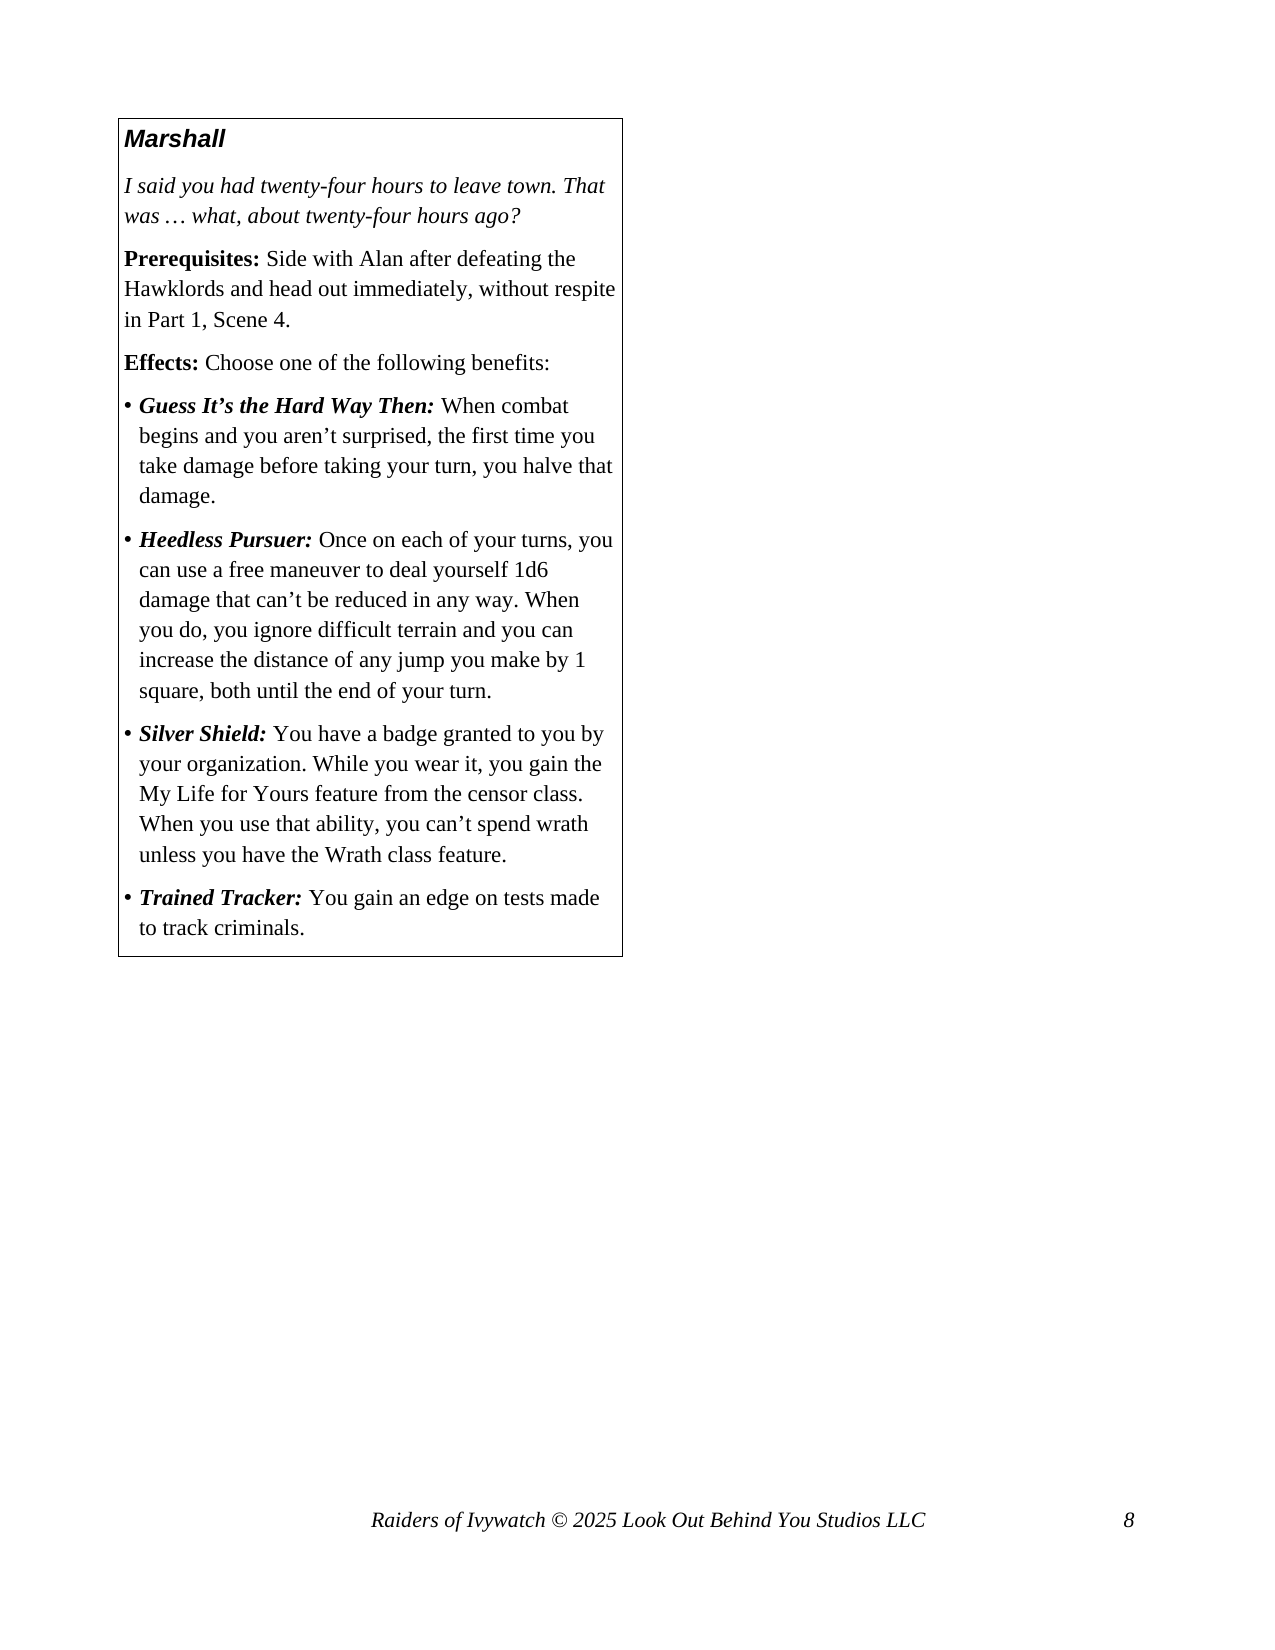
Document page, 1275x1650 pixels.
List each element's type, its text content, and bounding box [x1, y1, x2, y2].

table_header Marshall I said you had twenty-four hours to leave town. That was … what, about twenty-four hours ago? Prerequisites: Side with Alan after defeating the Hawklords and head out immediately, without respite in Part 1, Scene 4. Effects: Choose one of the following benefits: Guess It’s the Hard Way Then: When combat begins and you aren’t surprised, the first time you take damage before taking your turn, you halve that damage. Heedless Pursuer: Once on each of your turns, you can use a free maneuver to deal yourself 1d6 damage that can’t be reduced in any way. When you do, you ignore difficult terrain and you can increase the distance of any jump you make by 1 square, both until the end of your turn. Silver Shield: You have a badge granted to you by your organization. While you wear it, you gain the My Life for Yours feature from the censor class. When you use that ability, you can’t spend wrath unless you have the Wrath class feature. Trained Tracker: You gain an edge on tests made to track criminals. [119, 119, 622, 956]
